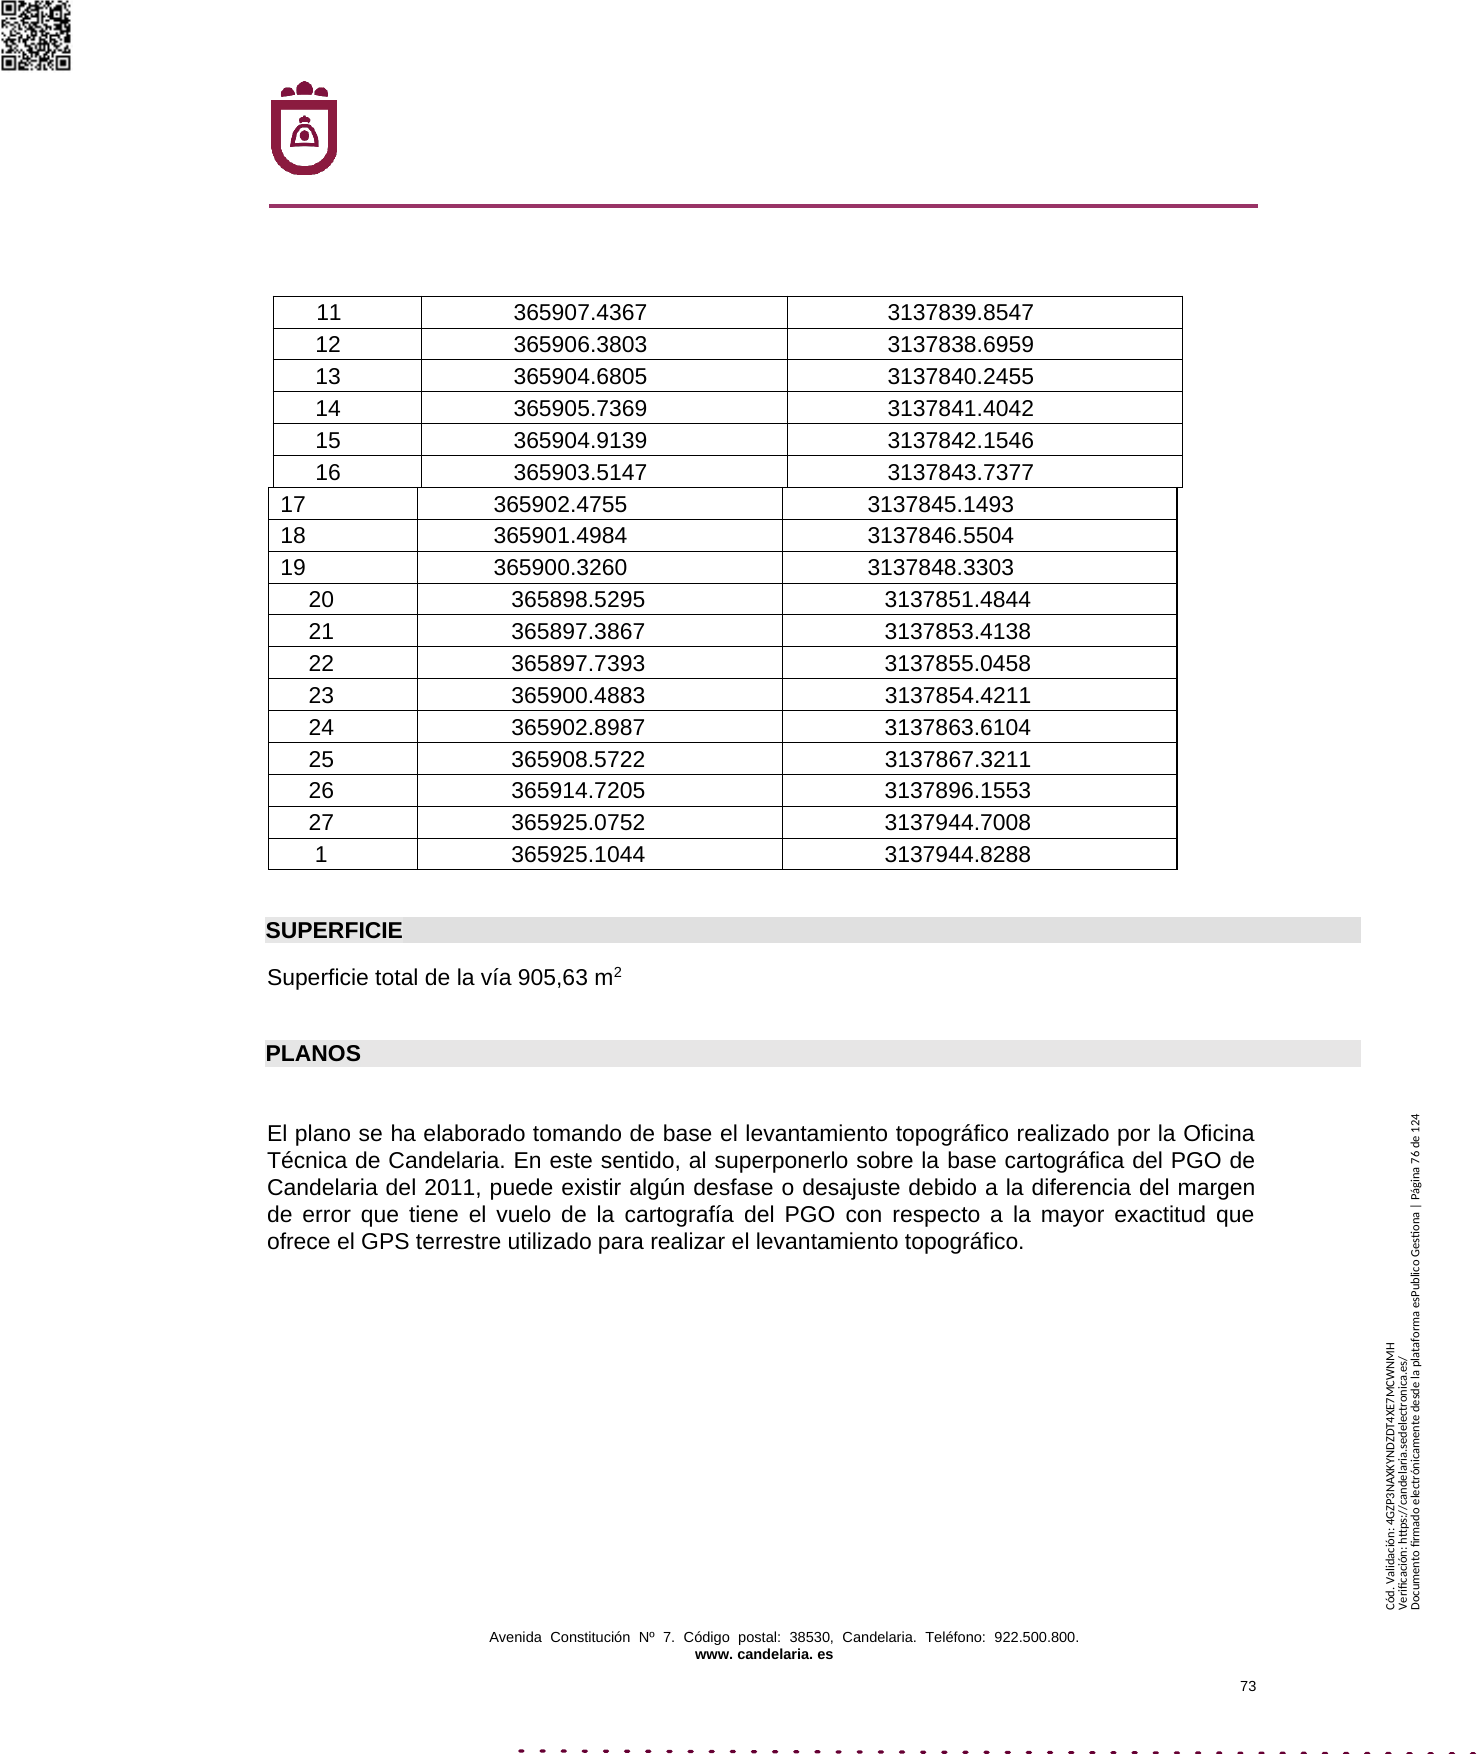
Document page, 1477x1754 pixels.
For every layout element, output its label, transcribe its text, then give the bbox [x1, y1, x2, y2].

table_cell [269, 455, 273, 487]
table_cell 3137842.1546 [788, 424, 1182, 455]
table_cell 13 [274, 360, 421, 391]
table_cell 16 [274, 456, 421, 487]
table_cell 3137896.1553 [783, 775, 1176, 806]
table_cell [1178, 614, 1182, 646]
table_cell 12 [274, 329, 421, 359]
table_cell 3137843.7377 [788, 456, 1182, 487]
table_cell 22 [269, 647, 417, 678]
table_cell 3137863.6104 [783, 711, 1176, 742]
table_cell [1178, 583, 1182, 614]
table_cell 365907.4367 [422, 297, 787, 327]
table_cell 365902.8987 [418, 711, 782, 742]
table_cell 365902.4755 [418, 488, 782, 519]
table_cell 365900.4883 [418, 679, 782, 710]
table_cell 365908.5722 [418, 743, 782, 774]
table_cell 17 [269, 488, 417, 519]
table_cell 3137944.7008 [783, 807, 1176, 837]
table_cell 365906.3803 [422, 329, 787, 359]
table_cell 365897.3867 [418, 615, 782, 646]
table_cell 365897.7393 [418, 647, 782, 678]
table_cell [1178, 678, 1182, 710]
table_cell [1178, 488, 1182, 519]
table_cell 365925.1044 [418, 839, 782, 869]
table_cell 3137838.6959 [788, 329, 1182, 359]
table_cell 3137944.8288 [783, 839, 1176, 869]
table_cell 11 [274, 297, 421, 327]
table_cell 3137848.3303 [783, 552, 1176, 582]
table_cell 23 [269, 679, 417, 710]
table_cell 19 [269, 552, 417, 582]
table_cell 24 [269, 711, 417, 742]
table_cell 3137867.3211 [783, 743, 1176, 774]
table_cell 3137841.4042 [788, 392, 1182, 423]
table_cell [269, 296, 273, 327]
table_cell 365901.4984 [418, 520, 782, 551]
table_cell [1178, 519, 1182, 551]
table_cell 365898.5295 [418, 584, 782, 614]
table_cell 3137845.1493 [783, 488, 1176, 519]
table_cell 365903.5147 [422, 456, 787, 487]
table_cell [269, 423, 273, 455]
table_cell 3137853.4138 [783, 615, 1176, 646]
table_cell [1178, 806, 1182, 837]
text SUPERFICIE [265, 917, 1361, 943]
table_cell [269, 391, 273, 423]
table_cell 20 [269, 584, 417, 614]
text Superficie total de la vía 905,63 m2 [267, 964, 1262, 990]
table_cell 3137855.0458 [783, 647, 1176, 678]
table_cell [1178, 742, 1182, 774]
table_cell [1178, 774, 1182, 806]
table_cell 14 [274, 392, 421, 423]
table_cell 27 [269, 807, 417, 837]
table_cell 3137840.2455 [788, 360, 1182, 391]
table_cell 3137846.5504 [783, 520, 1176, 551]
table_cell [1178, 646, 1182, 678]
table_cell [269, 359, 273, 391]
table_cell 3137851.4844 [783, 584, 1176, 614]
table_cell 15 [274, 424, 421, 455]
table_cell 18 [269, 520, 417, 551]
table_cell 365905.7369 [422, 392, 787, 423]
table_cell [1178, 551, 1182, 582]
table_cell [1178, 838, 1182, 869]
table_cell 365900.3260 [418, 552, 782, 582]
table_cell 3137839.8547 [788, 297, 1182, 327]
table_cell 365904.9139 [422, 424, 787, 455]
table_cell [1178, 710, 1182, 742]
table_cell 1 [269, 839, 417, 869]
subtitle PLANOS [265, 1040, 1361, 1067]
table_cell [269, 328, 273, 359]
table_cell 21 [269, 615, 417, 646]
table_cell 365914.7205 [418, 775, 782, 806]
table_cell 3137854.4211 [783, 679, 1176, 710]
table_cell 26 [269, 775, 417, 806]
table_cell 365904.6805 [422, 360, 787, 391]
table_cell 25 [269, 743, 417, 774]
table_cell 365925.0752 [418, 807, 782, 837]
text El plano se ha elaborado tomando de base el levantamiento topográfico realizado por la Oficina Técnica de Candelaria. En este sentido, al superponerlo sobre la base cartográfica del PGO de Candelaria del 2011, puede existir algún desfase o desajuste debido a la diferencia del margen de error que tiene el vuelo de la cartografía del PGO con respecto a la mayor exactitud que ofrece el GPS terrestre utilizado para realizar el levantamiento topográfico. [267, 1120, 1256, 1254]
